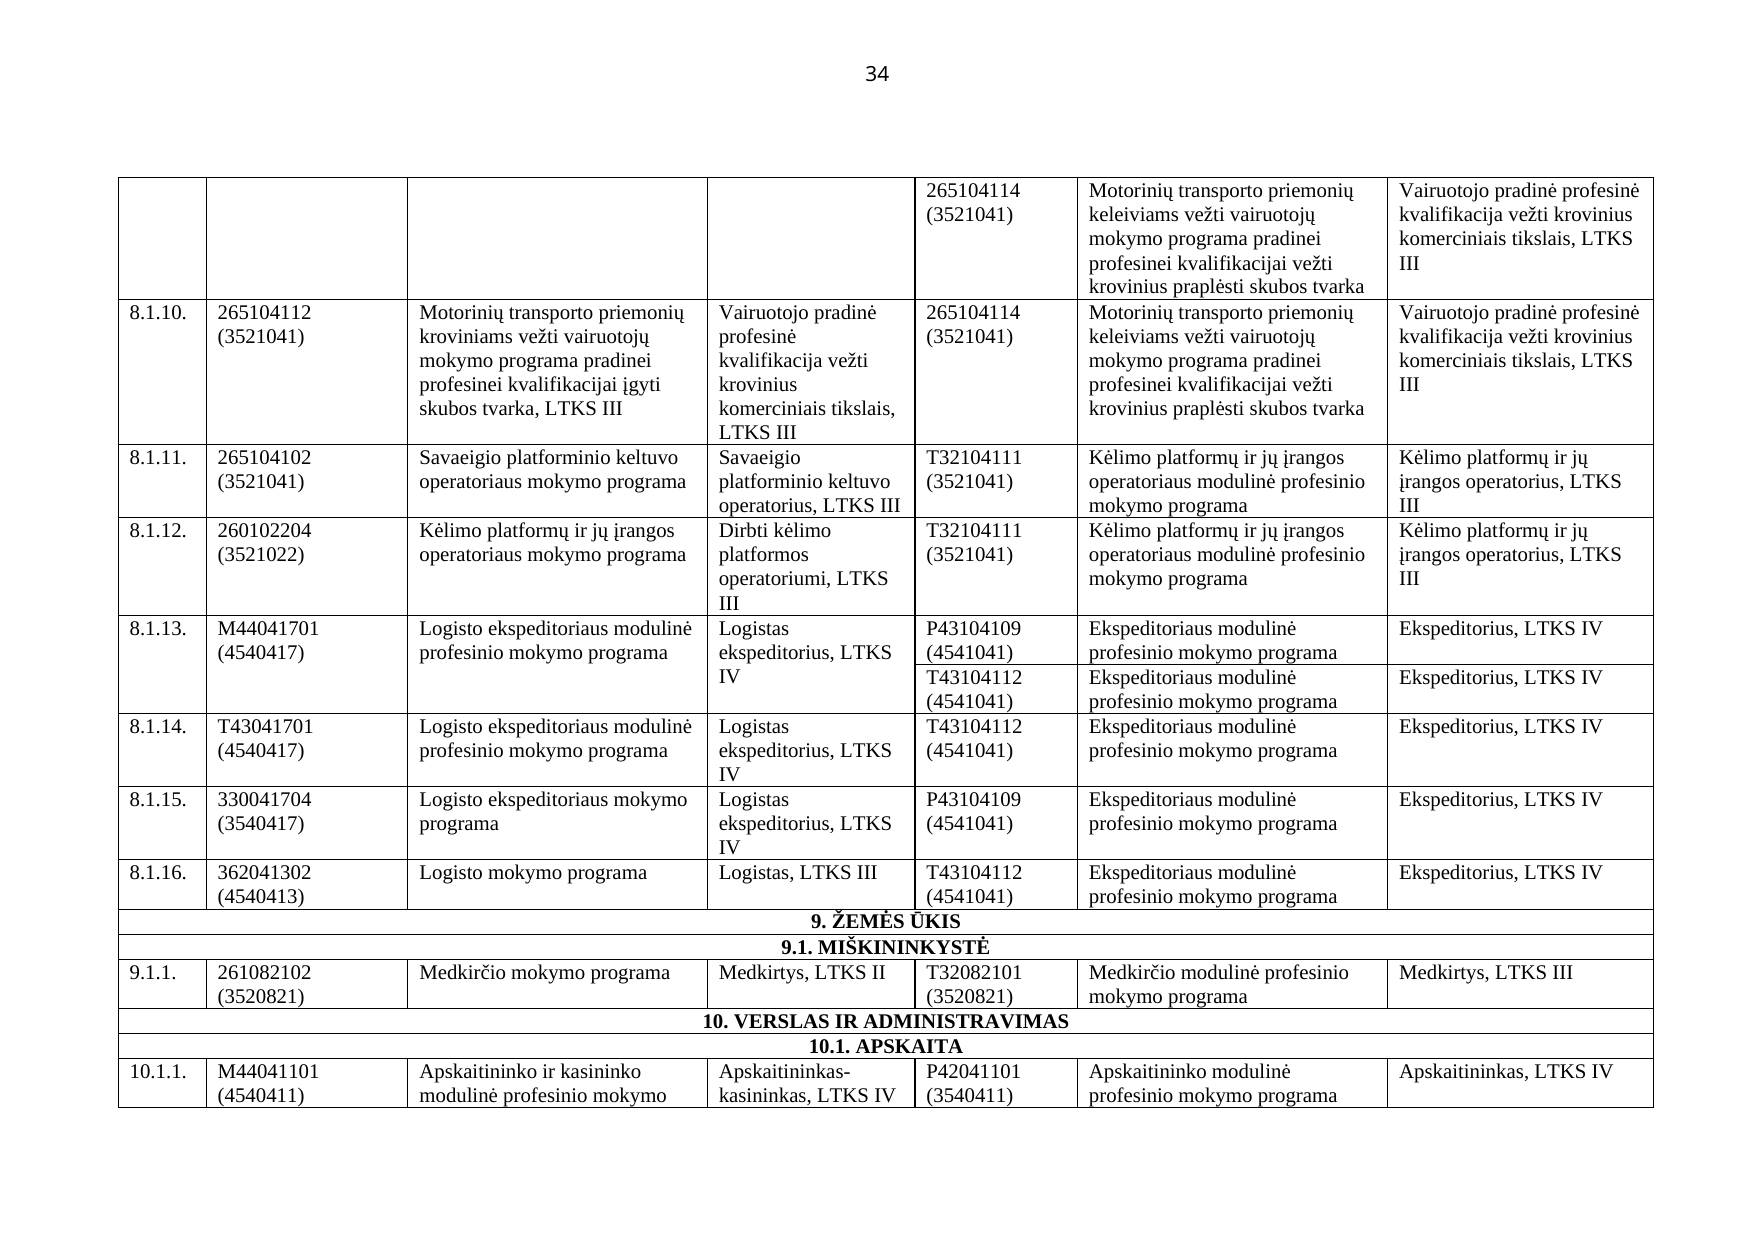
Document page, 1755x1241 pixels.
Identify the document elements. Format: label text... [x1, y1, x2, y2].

table_cell Ekspeditoriaus modulinė profesinio mokymo programa [1078, 665, 1387, 713]
table_cell Ekspeditoriaus modulinė profesinio mokymo programa [1078, 860, 1387, 908]
table_cell Ekspeditorius, LTKS IV [1388, 787, 1653, 859]
table_cell Vairuotojo pradinė profesinė kvalifikacija vežti krovinius komerciniais tikslais, LTKS III [708, 300, 914, 444]
table_cell Medkirčio modulinė profesinio mokymo programa [1078, 960, 1387, 1008]
table_cell M44041701 (4540417) [207, 616, 407, 713]
table_cell Apskaitininkas-kasininkas, LTKS IV [708, 1059, 914, 1107]
table_cell M44041101 (4540411) [207, 1059, 407, 1107]
table_cell Kėlimo platformų ir jų įrangos operatorius, LTKS III [1388, 445, 1653, 517]
table_cell Kėlimo platformų ir jų įrangos operatoriaus modulinė profesinio mokymo programa [1078, 518, 1387, 614]
table_cell T32104111 (3521041) [916, 518, 1077, 614]
table_cell Apskaitininko modulinė profesinio mokymo programa [1078, 1059, 1387, 1107]
table_cell Ekspeditorius, LTKS IV [1388, 714, 1653, 786]
table_cell Ekspeditoriaus modulinė profesinio mokymo programa [1078, 787, 1387, 859]
table_cell P42041101 (3540411) [916, 1059, 1077, 1107]
table_cell 265104112 (3521041) [207, 300, 407, 444]
table_cell Medkirtys, LTKS III [1388, 960, 1653, 1008]
table_cell T43104112 (4541041) [916, 714, 1077, 786]
table_cell Apskaitininkas, LTKS IV [1388, 1059, 1653, 1107]
table_cell 10.1.1. [119, 1059, 206, 1107]
table_cell 9.1.1. [119, 960, 206, 1008]
table_cell Motorinių transporto priemonių kroviniams vežti vairuotojų mokymo programa pradinei profesinei kvalifikacijai įgyti skubos tvarka, LTKS III [408, 300, 707, 444]
table_cell Logisto ekspeditoriaus mokymo programa [408, 787, 707, 859]
table_cell 260102204 (3521022) [207, 518, 407, 614]
table_cell Ekspeditorius, LTKS IV [1388, 665, 1653, 713]
table_cell Kėlimo platformų ir jų įrangos operatorius, LTKS III [1388, 518, 1653, 614]
table_cell Ekspeditorius, LTKS IV [1388, 860, 1653, 908]
table_cell 265104102 (3521041) [207, 445, 407, 517]
table_cell 9. ŽEMĖS ŪKIS [119, 910, 1653, 933]
table_cell Ekspeditorius, LTKS IV [1388, 616, 1653, 664]
table_cell 8.1.10. [119, 300, 206, 444]
table_cell 261082102 (3520821) [207, 960, 407, 1008]
table_cell Logistas ekspeditorius, LTKS IV [708, 714, 914, 786]
table_cell Logisto mokymo programa [408, 860, 707, 908]
table_cell T43041701 (4540417) [207, 714, 407, 786]
table_cell Motorinių transporto priemonių keleiviams vežti vairuotojų mokymo programa pradinei profesinei kvalifikacijai vežti krovinius praplėsti skubos tvarka [1078, 300, 1387, 444]
table_cell 8.1.15. [119, 787, 206, 859]
table_cell Vairuotojo pradinė profesinė kvalifikacija vežti krovinius komerciniais tikslais, LTKS III [1388, 178, 1653, 298]
table_cell Logisto ekspeditoriaus modulinė profesinio mokymo programa [408, 616, 707, 713]
table_cell Kėlimo platformų ir jų įrangos operatoriaus mokymo programa [408, 518, 707, 614]
table_cell 8.1.13. [119, 616, 206, 713]
table_cell 10. VERSLAS IR ADMINISTRAVIMAS [119, 1009, 1653, 1033]
table_cell [408, 178, 707, 298]
table_cell Logisto ekspeditoriaus modulinė profesinio mokymo programa [408, 714, 707, 786]
table_cell Medkirtys, LTKS II [708, 960, 914, 1008]
table_cell 265104114 (3521041) [916, 178, 1077, 298]
table_cell Savaeigio platforminio keltuvo operatorius, LTKS III [708, 445, 914, 517]
table_cell 10.1. APSKAITA [119, 1034, 1653, 1058]
table_cell 8.1.14. [119, 714, 206, 786]
table_cell Ekspeditoriaus modulinė profesinio mokymo programa [1078, 616, 1387, 664]
table_cell Logistas ekspeditorius, LTKS IV [708, 616, 914, 713]
table_cell Vairuotojo pradinė profesinė kvalifikacija vežti krovinius komerciniais tikslais, LTKS III [1388, 300, 1653, 444]
table_cell Ekspeditoriaus modulinė profesinio mokymo programa [1078, 714, 1387, 786]
table_cell 8.1.11. [119, 445, 206, 517]
table_cell 362041302 (4540413) [207, 860, 407, 908]
table_cell [119, 178, 206, 298]
table_cell Logistas, LTKS III [708, 860, 914, 908]
table_cell P43104109 (4541041) [916, 787, 1077, 859]
table_cell 8.1.16. [119, 860, 206, 908]
table_cell Dirbti kėlimo platformos operatoriumi, LTKS III [708, 518, 914, 614]
table_cell Apskaitininko ir kasininko modulinė profesinio mokymo [408, 1059, 707, 1107]
table_cell Kėlimo platformų ir jų įrangos operatoriaus modulinė profesinio mokymo programa [1078, 445, 1387, 517]
table_cell Savaeigio platforminio keltuvo operatoriaus mokymo programa [408, 445, 707, 517]
table_cell [708, 178, 914, 298]
table_cell T43104112 (4541041) [916, 665, 1077, 713]
table_cell 8.1.12. [119, 518, 206, 614]
table_cell Logistas ekspeditorius, LTKS IV [708, 787, 914, 859]
table_cell P43104109 (4541041) [916, 616, 1077, 664]
table_cell Medkirčio mokymo programa [408, 960, 707, 1008]
table_cell 9.1. MIŠKININKYSTĖ [119, 935, 1653, 959]
table_cell 265104114 (3521041) [916, 300, 1077, 444]
table_cell T43104112 (4541041) [916, 860, 1077, 908]
table_cell Motorinių transporto priemonių keleiviams vežti vairuotojų mokymo programa pradinei profesinei kvalifikacijai vežti krovinius praplėsti skubos tvarka [1078, 178, 1387, 298]
table_cell [207, 178, 407, 298]
table_cell 330041704 (3540417) [207, 787, 407, 859]
table_cell T32082101 (3520821) [916, 960, 1077, 1008]
table_cell T32104111 (3521041) [916, 445, 1077, 517]
